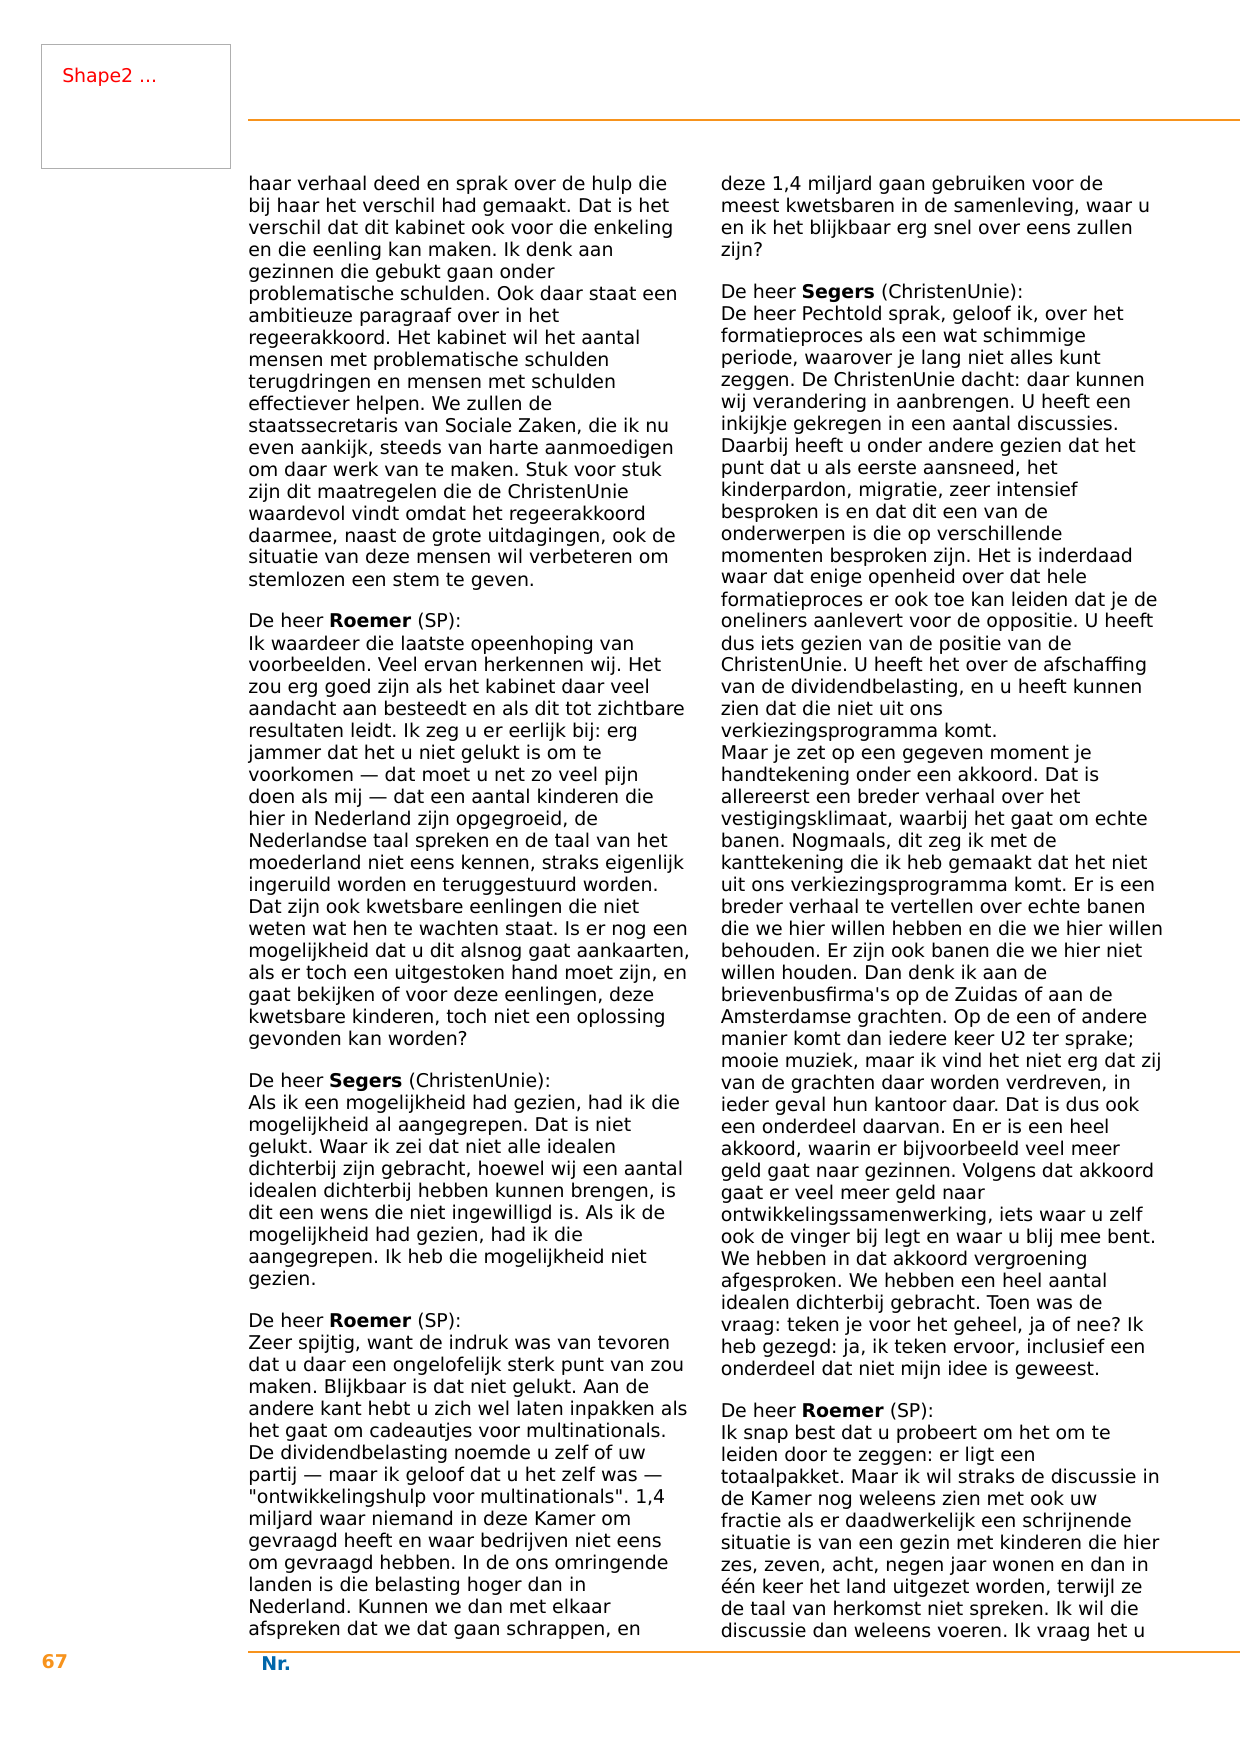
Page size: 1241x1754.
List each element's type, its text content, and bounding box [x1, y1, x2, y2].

text De heer Pechtold sprak, geloof ik, over het formatieproces als een wat schimmige periode, waarover je lang niet alles kunt zeggen. De ChristenUnie dacht: daar kunnen wij verandering in aanbrengen. U heeft een inkijkje gekregen in een aantal discussies. Daarbij heeft u onder andere gezien dat het punt dat u als eerste aansneed, het kinderpardon, migratie, zeer intensief besproken is en dat dit een van de onderwerpen is die op verschillende momenten besproken zijn. Het is inderdaad waar dat enige openheid over dat hele formatieproces er ook toe kan leiden dat je de oneliners aanlevert voor de oppositie. U heeft dus iets gezien van de positie van de ChristenUnie. U heeft het over de afschaffing van de dividendbelasting, en u heeft kunnen zien dat die niet uit ons verkiezingsprogramma komt. [721, 303, 1163, 742]
text Ik waardeer die laatste opeenhoping van voorbeelden. Veel ervan herkennen wij. Het zou erg goed zijn als het kabinet daar veel aandacht aan besteedt en als dit tot zichtbare resultaten leidt. Ik zeg u er eerlijk bij: erg jammer dat het u niet gelukt is om te voorkomen — dat moet u net zo veel pijn doen als mij — dat een aantal kinderen die hier in Nederland zijn opgegroeid, de Nederlandse taal spreken en de taal van het moederland niet eens kennen, straks eigenlijk ingeruild worden en teruggestuurd worden. Dat zijn ook kwetsbare eenlingen die niet weten wat hen te wachten staat. Is er nog een mogelijkheid dat u dit alsnog gaat aankaarten, als er toch een uitgestoken hand moet zijn, en gaat bekijken of voor deze eenlingen, deze kwetsbare kinderen, toch niet een oplossing gevonden kan worden? [248, 632, 691, 1050]
text De heer Roemer (SP): [248, 610, 691, 632]
text Als ik een mogelijkheid had gezien, had ik die mogelijkheid al aangegrepen. Dat is niet gelukt. Waar ik zei dat niet alle idealen dichterbij zijn gebracht, hoewel wij een aantal idealen dichterbij hebben kunnen brengen, is dit een wens die niet ingewilligd is. Als ik de mogelijkheid had gezien, had ik die aangegrepen. Ik heb die mogelijkheid niet gezien. [248, 1092, 691, 1290]
text Ik snap best dat u probeert om het om te leiden door te zeggen: er ligt een totaalpakket. Maar ik wil straks de discussie in de Kamer nog weleens zien met ook uw fractie als er daadwerkelijk een schrijnende situatie is van een gezin met kinderen die hier zes, zeven, acht, negen jaar wonen en dan in één keer het land uitgezet worden, terwijl ze de taal van herkomst niet spreken. Ik wil die discussie dan weleens voeren. Ik vraag het u [721, 1422, 1163, 1641]
text deze 1,4 miljard gaan gebruiken voor de meest kwetsbaren in de samenleving, waar u en ik het blijkbaar erg snel over eens zullen zijn? [721, 173, 1163, 261]
text De heer Roemer (SP): [721, 1400, 1163, 1422]
text De heer Segers (ChristenUnie): [721, 281, 1163, 303]
text haar verhaal deed en sprak over de hulp die bij haar het verschil had gemaakt. Dat is het verschil dat dit kabinet ook voor die enkeling en die eenling kan maken. Ik denk aan gezinnen die gebukt gaan onder problematische schulden. Ook daar staat een ambitieuze paragraaf over in het regeerakkoord. Het kabinet wil het aantal mensen met problematische schulden terugdringen en mensen met schulden effectiever helpen. We zullen de staatssecretaris van Sociale Zaken, die ik nu even aankijk, steeds van harte aanmoedigen om daar werk van te maken. Stuk voor stuk zijn dit maatregelen die de ChristenUnie waardevol vindt omdat het regeerakkoord daarmee, naast de grote uitdagingen, ook de situatie van deze mensen wil verbeteren om stemlozen een stem te geven. [248, 173, 691, 590]
text De heer Segers (ChristenUnie): [248, 1070, 691, 1092]
text Zeer spijtig, want de indruk was van tevoren dat u daar een ongelofelijk sterk punt van zou maken. Blijkbaar is dat niet gelukt. Aan de andere kant hebt u zich wel laten inpakken als het gaat om cadeautjes voor multinationals. De dividendbelasting noemde u zelf of uw partij — maar ik geloof dat u het zelf was — "ontwikkelingshulp voor multinationals". 1,4 miljard waar niemand in deze Kamer om gevraagd heeft en waar bedrijven niet eens om gevraagd hebben. In de ons omringende landen is die belasting hoger dan in Nederland. Kunnen we dan met elkaar afspreken dat we dat gaan schrappen, en [248, 1332, 691, 1639]
text De heer Roemer (SP): [248, 1310, 691, 1332]
text Maar je zet op een gegeven moment je handtekening onder een akkoord. Dat is allereerst een breder verhaal over het vestigingsklimaat, waarbij het gaat om echte banen. Nogmaals, dit zeg ik met de kanttekening die ik heb gemaakt dat het niet uit ons verkiezingsprogramma komt. Er is een breder verhaal te vertellen over echte banen die we hier willen hebben en die we hier willen behouden. Er zijn ook banen die we hier niet willen houden. Dan denk ik aan de brievenbusfirma's op de Zuidas of aan de Amsterdamse grachten. Op de een of andere manier komt dan iedere keer U2 ter sprake; mooie muziek, maar ik vind het niet erg dat zij van de grachten daar worden verdreven, in ieder geval hun kantoor daar. Dat is dus ook een onderdeel daarvan. En er is een heel akkoord, waarin er bijvoorbeeld veel meer geld gaat naar gezinnen. Volgens dat akkoord gaat er veel meer geld naar ontwikkelingssamenwerking, iets waar u zelf ook de vinger bij legt en waar u blij mee bent. We hebben in dat akkoord vergroening afgesproken. We hebben een heel aantal idealen dichterbij gebracht. Toen was de vraag: teken je voor het geheel, ja of nee? Ik heb gezegd: ja, ik teken ervoor, inclusief een onderdeel dat niet mijn idee is geweest. [721, 742, 1163, 1380]
